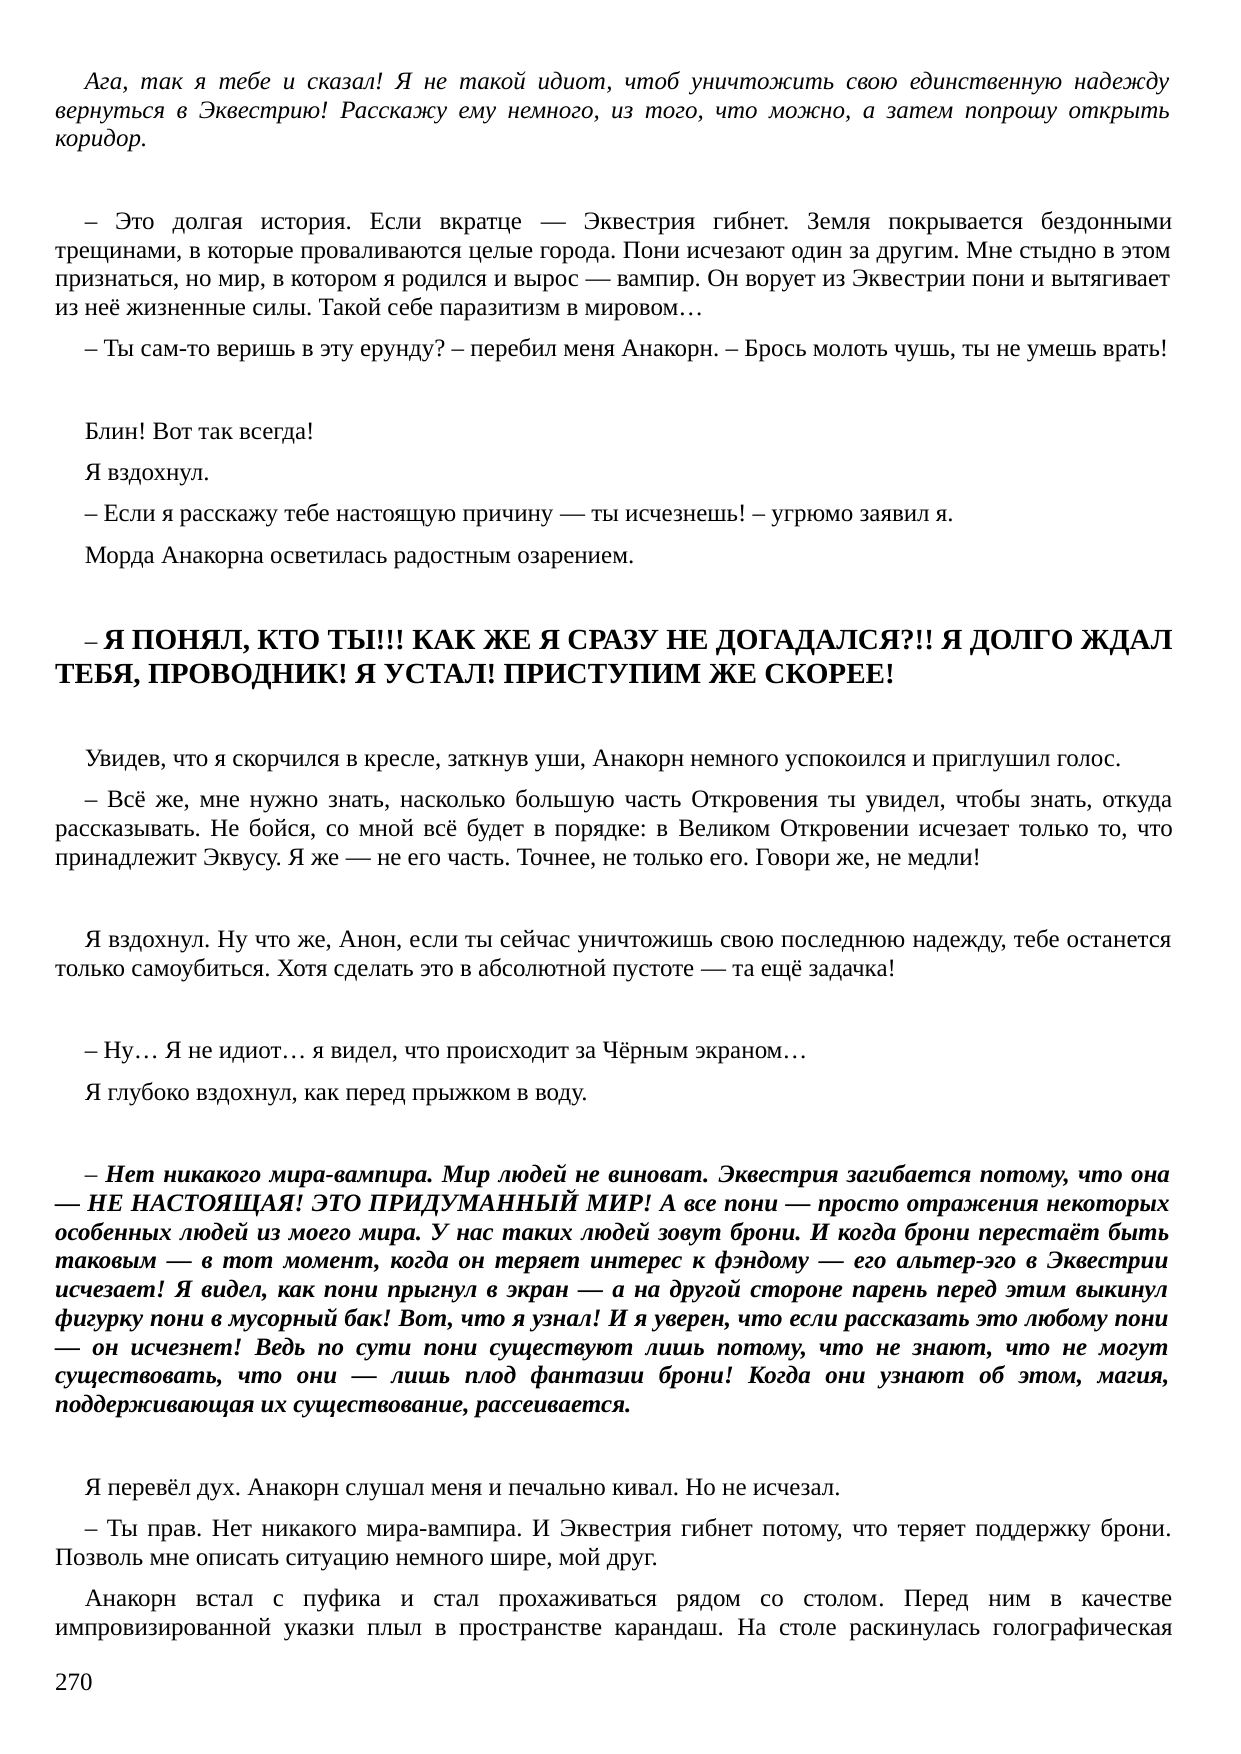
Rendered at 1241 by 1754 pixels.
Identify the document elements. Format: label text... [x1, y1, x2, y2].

text Я вздохнул. Ну что же, Анон, если ты сейчас уничтожишь свою последнюю надежду, тебе останется только самоубиться. Хотя сделать это в абсолютной пустоте — та ещё задачка! [55, 924, 1173, 982]
text Я вздохнул. [55, 457, 1173, 486]
text Я перевёл дух. Анакорн слушал меня и печально кивал. Но не исчезал. [55, 1472, 1173, 1501]
text – Ты прав. Нет никакого мира-вампира. И Эквестрия гибнет потому, что теряет поддержку брони. Позволь мне описать ситуацию немного шире, мой друг. [55, 1513, 1173, 1571]
text Я глубоко вздохнул, как перед прыжком в воду. [55, 1077, 1173, 1106]
text Морда Анакорна осветилась радостным озарением. [55, 540, 1173, 568]
text Блин! Вот так всегда! [55, 416, 1173, 445]
text Увидев, что я скорчился в кресле, заткнув уши, Анакорн немного успокоился и приглушил голос. [55, 743, 1173, 772]
text – Всё же, мне нужно знать, насколько большую часть Откровения ты увидел, чтобы знать, откуда рассказывать. Не бойся, со мной всё будет в порядке: в Великом Откровении исчезает только то, что принадлежит Эквусу. Я же — не его часть. Точнее, не только его. Говори же, не медли! [55, 784, 1173, 871]
text Анакорн встал с пуфика и стал прохаживаться рядом со столом. Перед ним в качестве импровизированной указки плыл в пространстве карандаш. На столе раскинулась голографическая [55, 1583, 1173, 1641]
text – Нет никакого мира-вампира. Мир людей не виноват. Эквестрия загибается потому, что она — НЕ НАСТОЯЩАЯ! ЭТО ПРИДУМАННЫЙ МИР! А все пони — просто отражения некоторых особенных людей из моего мира. У нас таких людей зовут брони. И когда брони перестаёт быть таковым — в тот момент, когда он теряет интерес к фэндому — его альтер-эго в Эквестрии исчезает! Я видел, как пони прыгнул в экран — а на другой стороне парень перед этим выкинул фигурку пони в мусорный бак! Вот, что я узнал! И я уверен, что если рассказать это любому пони — он исчезнет! Ведь по сути пони существуют лишь потому, что не знают, что не могут существовать, что они — лишь плод фантазии брони! Когда они узнают об этом, магия, поддерживающая их существование, рассеивается. [55, 1159, 1173, 1418]
text – Это долгая история. Если вкратце — Эквестрия гибнет. Земля покрывается бездонными трещинами, в которые проваливаются целые города. Пони исчезают один за другим. Мне стыдно в этом признаться, но мир, в котором я родился и вырос — вампир. Он ворует из Эквестрии пони и вытягивает из неё жизненные силы. Такой себе паразитизм в мировом… [55, 206, 1173, 321]
text – Ну… Я не идиот… я видел, что происходит за Чёрным экраном… [55, 1036, 1173, 1064]
text – Я ПОНЯЛ, КТО ТЫ!!! КАК ЖЕ Я СРАЗУ НЕ ДОГАДАЛСЯ?!! Я ДОЛГО ЖДАЛ ТЕБЯ, ПРОВОДНИК! Я УСТАЛ! ПРИСТУПИМ ЖЕ СКОРЕЕ! [55, 622, 1173, 689]
text – Если я расскажу тебе настоящую причину — ты исчезнешь! – угрюмо заявил я. [55, 498, 1173, 527]
text Ага, так я тебе и сказал! Я не такой идиот, чтоб уничтожить свою единственную надежду вернуться в Эквестрию! Расскажу ему немного, из того, что можно, а затем попрошу открыть коридор. [55, 66, 1173, 152]
text – Ты сам-то веришь в эту ерунду? – перебил меня Анакорн. – Брось молоть чушь, ты не умешь врать! [55, 333, 1173, 362]
